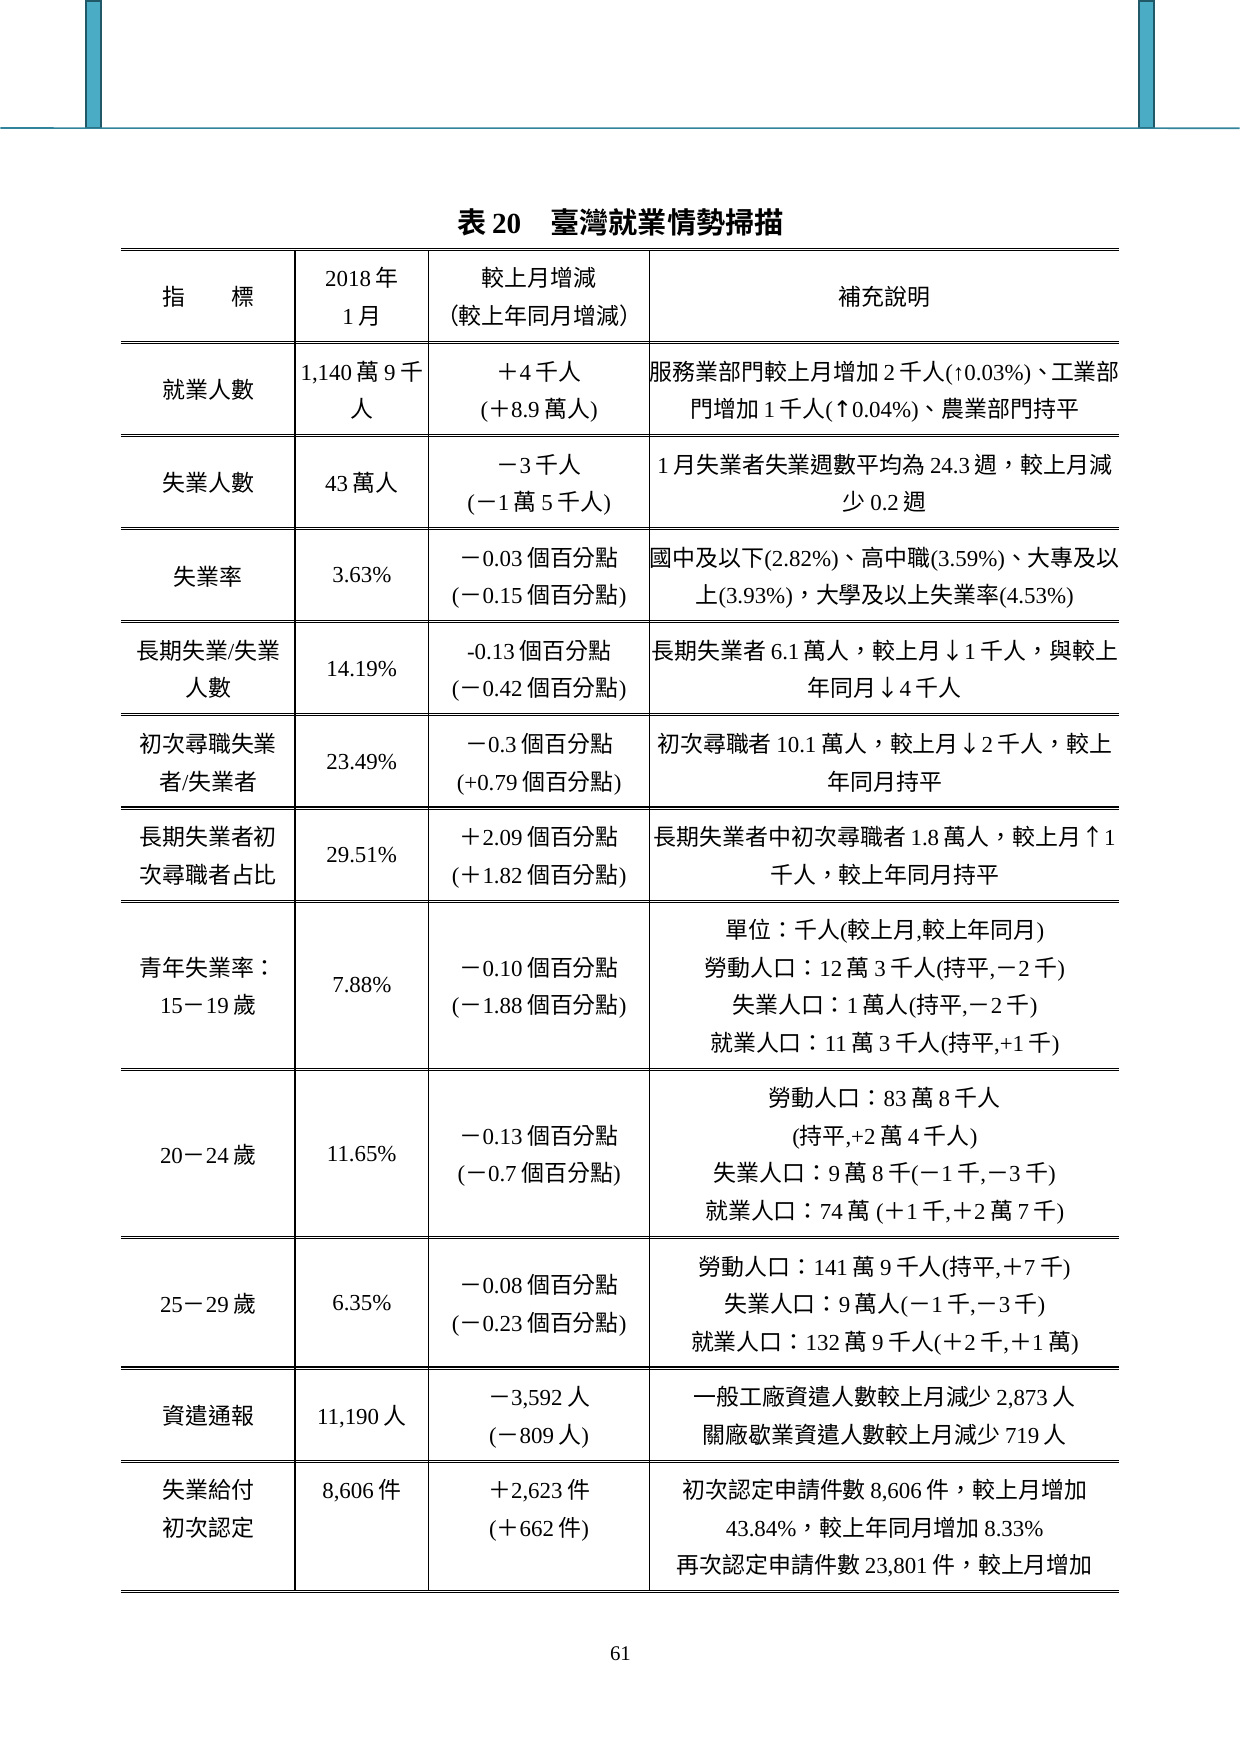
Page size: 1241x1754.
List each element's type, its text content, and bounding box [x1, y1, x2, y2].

table_cell 43萬人 [296, 437, 428, 527]
table_cell 初次尋職失業者/失業者 [121, 716, 294, 806]
text 表20 臺灣就業情勢掃描 [177, 207, 1063, 240]
table_cell 國中及以下(2.82%)、高中職(3.59%)、大專及以上(3.93%)，大學及以上失業率(4.53%) [650, 530, 1119, 620]
table_cell 14.19% [296, 623, 428, 713]
table_cell 20－24歲 [121, 1071, 294, 1236]
table_cell －0.03個百分點 (－0.15個百分點) [429, 530, 649, 620]
table_cell 勞動人口：83萬8千人 (持平,+2萬4千人) 失業人口：9萬8千(－1千,－3千) 就業人口：74萬 (＋1千,＋2萬7千) [650, 1071, 1119, 1236]
table_cell 失業給付 初次認定 [121, 1463, 294, 1590]
table_cell 長期失業者6.1萬人，較上月↓1千人，與較上年同月↓4千人 [650, 623, 1119, 713]
table_cell 8,606件 [296, 1463, 428, 1590]
table_cell 失業率 [121, 530, 294, 620]
table_cell ＋2,623件 (＋662件) [429, 1463, 649, 1590]
table_cell 25－29歲 [121, 1239, 294, 1366]
table_cell 6.35% [296, 1239, 428, 1366]
table_cell 服務業部門較上月增加2千人(↑0.03%)、工業部門增加1千人(↑0.04%)、農業部門持平 [650, 344, 1119, 434]
table_cell 1月失業者失業週數平均為24.3週，較上月減少0.2週 [650, 437, 1119, 527]
table_cell 3.63% [296, 530, 428, 620]
table_cell 11.65% [296, 1071, 428, 1236]
table_cell ＋2.09個百分點 (＋1.82個百分點) [429, 810, 649, 899]
table_cell －0.3個百分點 (+0.79個百分點) [429, 716, 649, 806]
table_cell －3,592人 (－809人) [429, 1370, 649, 1459]
table_header 較上月增減 （較上年同月增減） [429, 251, 649, 341]
table_cell －0.13個百分點 (－0.7個百分點) [429, 1071, 649, 1236]
table_cell ＋4千人 (＋8.9萬人) [429, 344, 649, 434]
table_cell 23.49% [296, 716, 428, 806]
table_header 指 標 [121, 251, 294, 341]
table_cell 長期失業/失業人數 [121, 623, 294, 713]
table_cell -0.13個百分點 (－0.42個百分點) [429, 623, 649, 713]
table_cell 一般工廠資遣人數較上月減少2,873人 關廠歇業資遣人數較上月減少719人 [650, 1370, 1119, 1459]
table_cell 就業人數 [121, 344, 294, 434]
table_cell 29.51% [296, 810, 428, 899]
table_header 補充說明 [650, 251, 1119, 341]
table_cell －0.08個百分點 (－0.23個百分點) [429, 1239, 649, 1366]
table_cell 單位：千人(較上月,較上年同月) 勞動人口：12萬3千人(持平,－2千) 失業人口：1萬人(持平,－2千) 就業人口：11萬3千人(持平,+1千) [650, 903, 1119, 1068]
table_cell 1,140萬9千人 [296, 344, 428, 434]
table_cell 失業人數 [121, 437, 294, 527]
table_cell 勞動人口：141萬9千人(持平,＋7千) 失業人口：9萬人(－1千,－3千) 就業人口：132萬9千人(＋2千,＋1萬) [650, 1239, 1119, 1366]
table_cell －3千人 (－1萬5千人) [429, 437, 649, 527]
table_cell 7.88% [296, 903, 428, 1068]
table_header 2018年 1月 [296, 251, 428, 341]
table_cell 初次尋職者10.1萬人，較上月↓2千人，較上年同月持平 [650, 716, 1119, 806]
table_cell 資遣通報 [121, 1370, 294, 1459]
table_cell 青年失業率： 15－19歲 [121, 903, 294, 1068]
table_cell －0.10個百分點 (－1.88個百分點) [429, 903, 649, 1068]
table_cell 長期失業者初次尋職者占比 [121, 810, 294, 899]
table_cell 11,190人 [296, 1370, 428, 1459]
table_cell 初次認定申請件數8,606件，較上月增加43.84%，較上年同月增加8.33% 再次認定申請件數23,801件，較上月增加 [650, 1463, 1119, 1590]
table_cell 長期失業者中初次尋職者1.8萬人，較上月↑1千人，較上年同月持平 [650, 810, 1119, 899]
